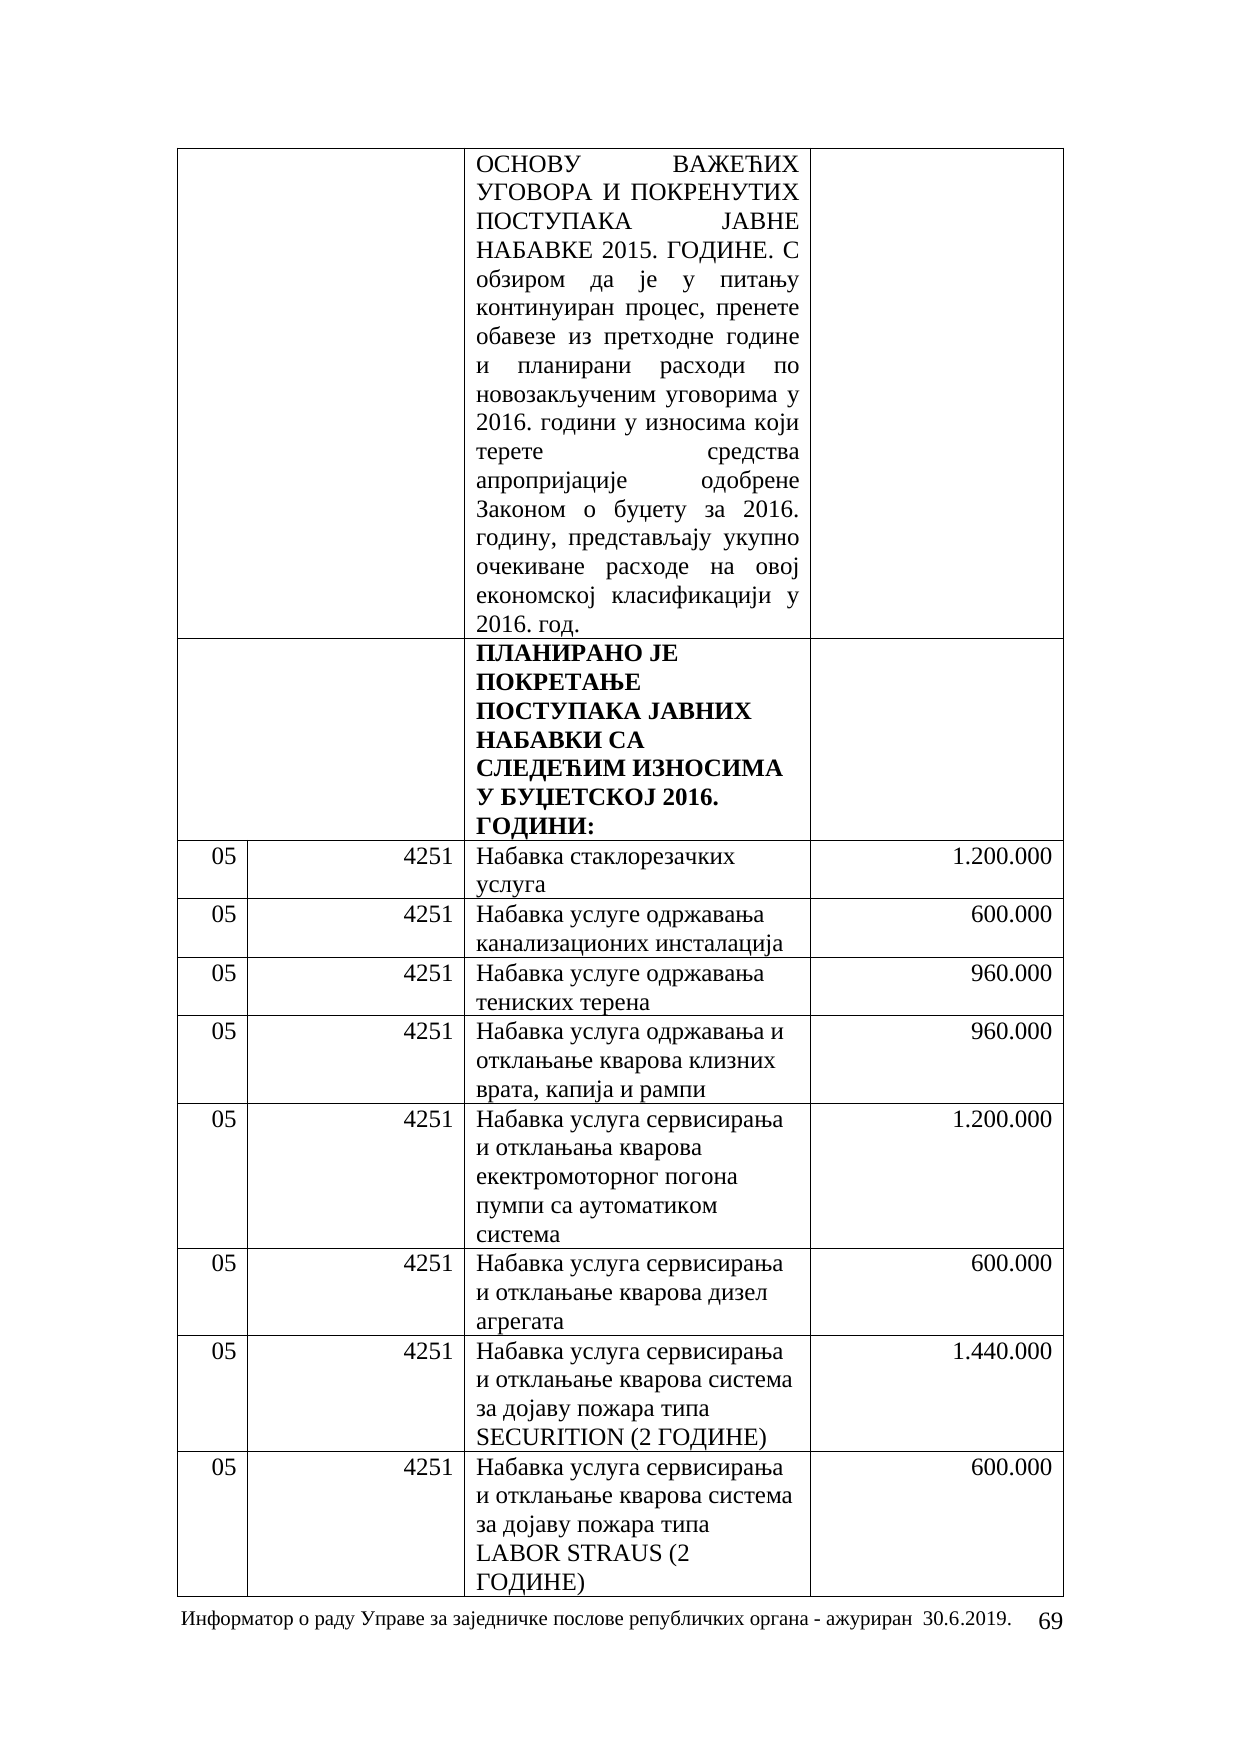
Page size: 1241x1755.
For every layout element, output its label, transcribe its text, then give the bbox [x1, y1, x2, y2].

table_cell [811, 639, 1063, 840]
table_cell 600.000 [811, 1249, 1063, 1335]
table_cell 4251 [248, 1104, 464, 1247]
table_cell Набавка услуге одржавања тениских терена [465, 958, 810, 1015]
table_cell Набавка услуга сервисирања и отклањање кварова система за дојаву пожара типа SECURITION (2 ГОДИНЕ) [465, 1336, 810, 1451]
table_cell Набавка услуга сервисирања и отклањање кварова дизел агрегата [465, 1249, 810, 1335]
table_cell 1.200.000 [811, 841, 1063, 898]
table_cell [811, 149, 1063, 637]
table_cell 960.000 [811, 1016, 1063, 1103]
table_cell 1.440.000 [811, 1336, 1063, 1451]
table_cell 05 [178, 899, 247, 957]
table_cell 05 [178, 1016, 247, 1103]
table_cell 05 [178, 958, 247, 1015]
table_cell Набавка услуга одржавања и отклањање кварова клизних врата, капија и рампи [465, 1016, 810, 1103]
table_cell Набавка стаклорезачких услуга [465, 841, 810, 898]
table_cell 600.000 [811, 899, 1063, 957]
table_cell Набавка услуга сервисирања и отклањање кварова система за дојаву пожара типа LABOR STRAUS (2 ГОДИНЕ) [465, 1452, 810, 1596]
table_cell 4251 [248, 1016, 464, 1103]
table_cell 4251 [248, 841, 464, 898]
table_cell 1.200.000 [811, 1104, 1063, 1247]
table_cell 600.000 [811, 1452, 1063, 1596]
table_cell 4251 [248, 1249, 464, 1335]
table_cell 4251 [248, 958, 464, 1015]
table_cell 4251 [248, 899, 464, 957]
table_cell [178, 149, 464, 637]
table_cell Набавка услуге одржавања канализационих инсталација [465, 899, 810, 957]
table_cell 05 [178, 1249, 247, 1335]
table_cell 05 [178, 1452, 247, 1596]
table_cell 4251 [248, 1452, 464, 1596]
table_cell 960.000 [811, 958, 1063, 1015]
table_cell 4251 [248, 1336, 464, 1451]
table_cell 05 [178, 1336, 247, 1451]
table_cell [178, 639, 464, 840]
table_cell ОСНОВУ ВАЖЕЋИХ УГОВОРА И ПОКРЕНУТИХ ПОСТУПАКА ЈАВНЕ НАБАВКЕ 2015. ГОДИНЕ. С обзиром да је у питању континуиран процес, пренете обавезе из претходне године и планирани расходи по новозакљученим уговорима у 2016. години у износима који терете средства апропријације одобрене Законом о буџету за 2016. годину, представљају укупно очекиване расходе на овој економској класификацији у 2016. год. [465, 149, 810, 637]
table_cell 05 [178, 1104, 247, 1247]
table_cell 05 [178, 841, 247, 898]
table_cell ПЛАНИРАНО ЈЕ ПОКРЕТАЊЕ ПОСТУПАКА ЈАВНИХ НАБАВКИ СА СЛЕДЕЋИМ ИЗНОСИМА У БУЏЕТСКОЈ 2016. ГОДИНИ: [465, 639, 810, 840]
table_cell Набавка услуга сервисирања и отклањања кварова екектромоторног погона пумпи са аутоматиком система [465, 1104, 810, 1247]
